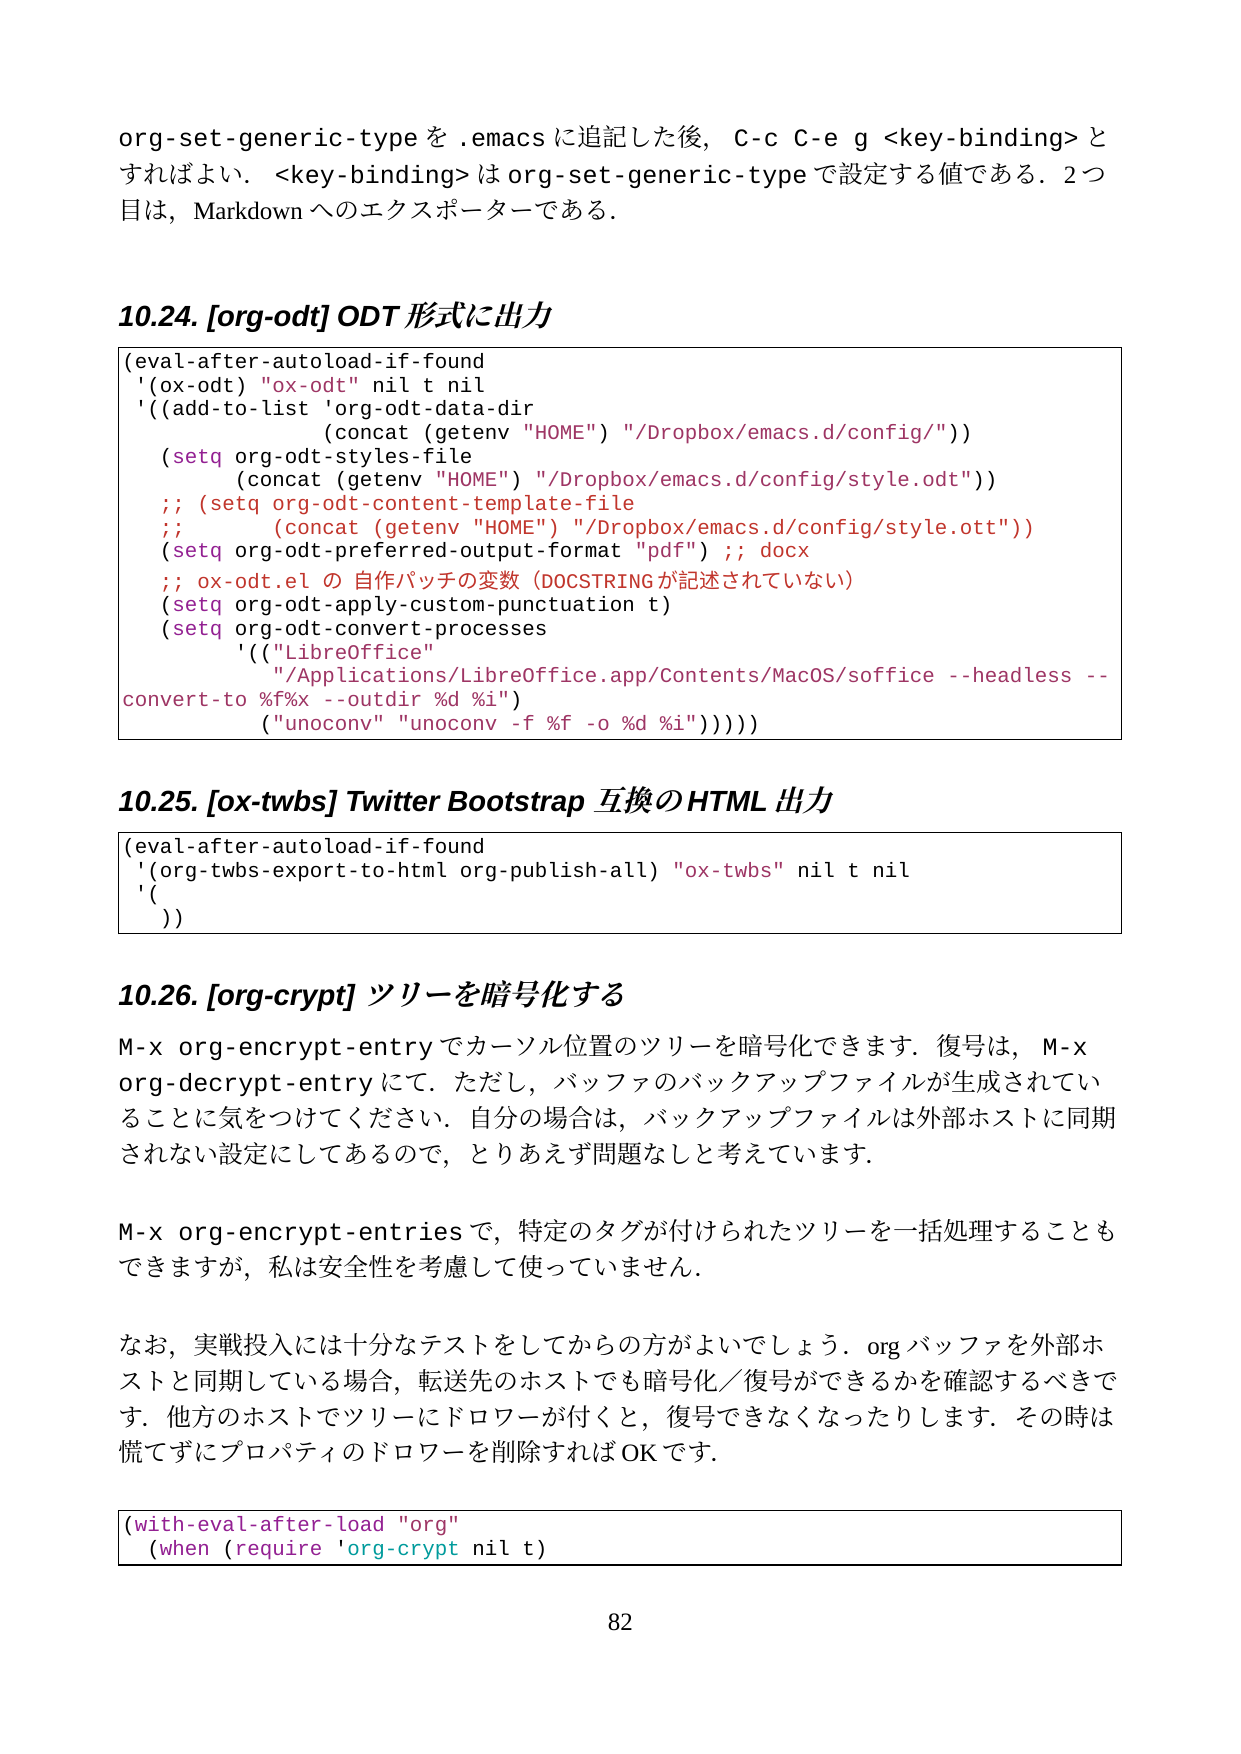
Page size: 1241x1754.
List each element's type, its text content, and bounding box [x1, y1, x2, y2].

text org-set-generic-type を .emacs に追記した後， C-c C-e g <key-binding> とすればよい． <key-binding> は org-set-generic-type で設定する値である．2つ目は，Markdown へのエクスポーターである． [118, 118, 1122, 255]
text (setq org-odt-styles-file [119, 442, 1121, 465]
text )) [119, 903, 1121, 933]
text (eval-after-autoload-if-found [119, 348, 1121, 371]
subtitle [org-odt] ODT形式に出力 [118, 293, 1122, 335]
text (setq org-odt-preferred-output-format "pdf") ;; docx [119, 536, 1121, 560]
text '(("LibreOffice" [119, 638, 1121, 661]
text (setq org-odt-apply-custom-punctuation t) [119, 590, 1121, 614]
text M-x org-encrypt-entry でカーソル位置のツリーを暗号化できます．復号は， M-x org-decrypt-entry にて．ただし，バッファのバックアップファイルが生成されていることに気をつけてください．自分の場合は，バックアップファイルは外部ホストに同期されない設定にしてあるので，とりあえず問題なしと考えています． [118, 1026, 1122, 1199]
subtitle [ox-twbs] Twitter Bootstrap 互換のHTML出力 [118, 778, 1122, 819]
text (concat (getenv "HOME") "/Dropbox/emacs.d/config/")) [119, 418, 1121, 442]
text (eval-after-autoload-if-found [119, 833, 1121, 856]
text '((add-to-list 'org-odt-data-dir [119, 394, 1121, 418]
text ;; ox-odt.el の 自作パッチの変数（DOCSTRINGが記述されていない） [119, 560, 1121, 590]
subtitle [org-crypt] ツリーを暗号化する [118, 972, 1122, 1014]
text ;; (setq org-odt-content-template-file [119, 489, 1121, 513]
text "/Applications/LibreOffice.app/Contents/MacOS/soffice --headless --convert-to %f%x --outdir %d %i") [119, 661, 1121, 709]
text (setq org-odt-convert-processes [119, 614, 1121, 638]
text なお，実戦投入には十分なテストをしてからの方がよいでしょう．org バッファを外部ホストと同期している場合，転送先のホストでも暗号化／復号ができるかを確認するべきです．他方のホストでツリーにドロワーが付くと，復号できなくなったりします．その時は慌てずにプロパティのドロワーを削除すればOKです． [118, 1325, 1122, 1498]
text ("unoconv" "unoconv -f %f -o %d %i"))))) [119, 709, 1121, 739]
text M-x org-encrypt-entries で，特定のタグが付けられたツリーを一括処理することもできますが，私は安全性を考慮して使っていません． [118, 1212, 1122, 1313]
text (when (require 'org-crypt nil t) [119, 1534, 1121, 1564]
text '( [119, 879, 1121, 903]
text (concat (getenv "HOME") "/Dropbox/emacs.d/config/style.odt")) [119, 465, 1121, 489]
text (with-eval-after-load "org" [119, 1511, 1121, 1534]
text '(org-twbs-export-to-html org-publish-all) "ox-twbs" nil t nil [119, 856, 1121, 879]
text '(ox-odt) "ox-odt" nil t nil [119, 371, 1121, 394]
text ;; (concat (getenv "HOME") "/Dropbox/emacs.d/config/style.ott")) [119, 513, 1121, 536]
